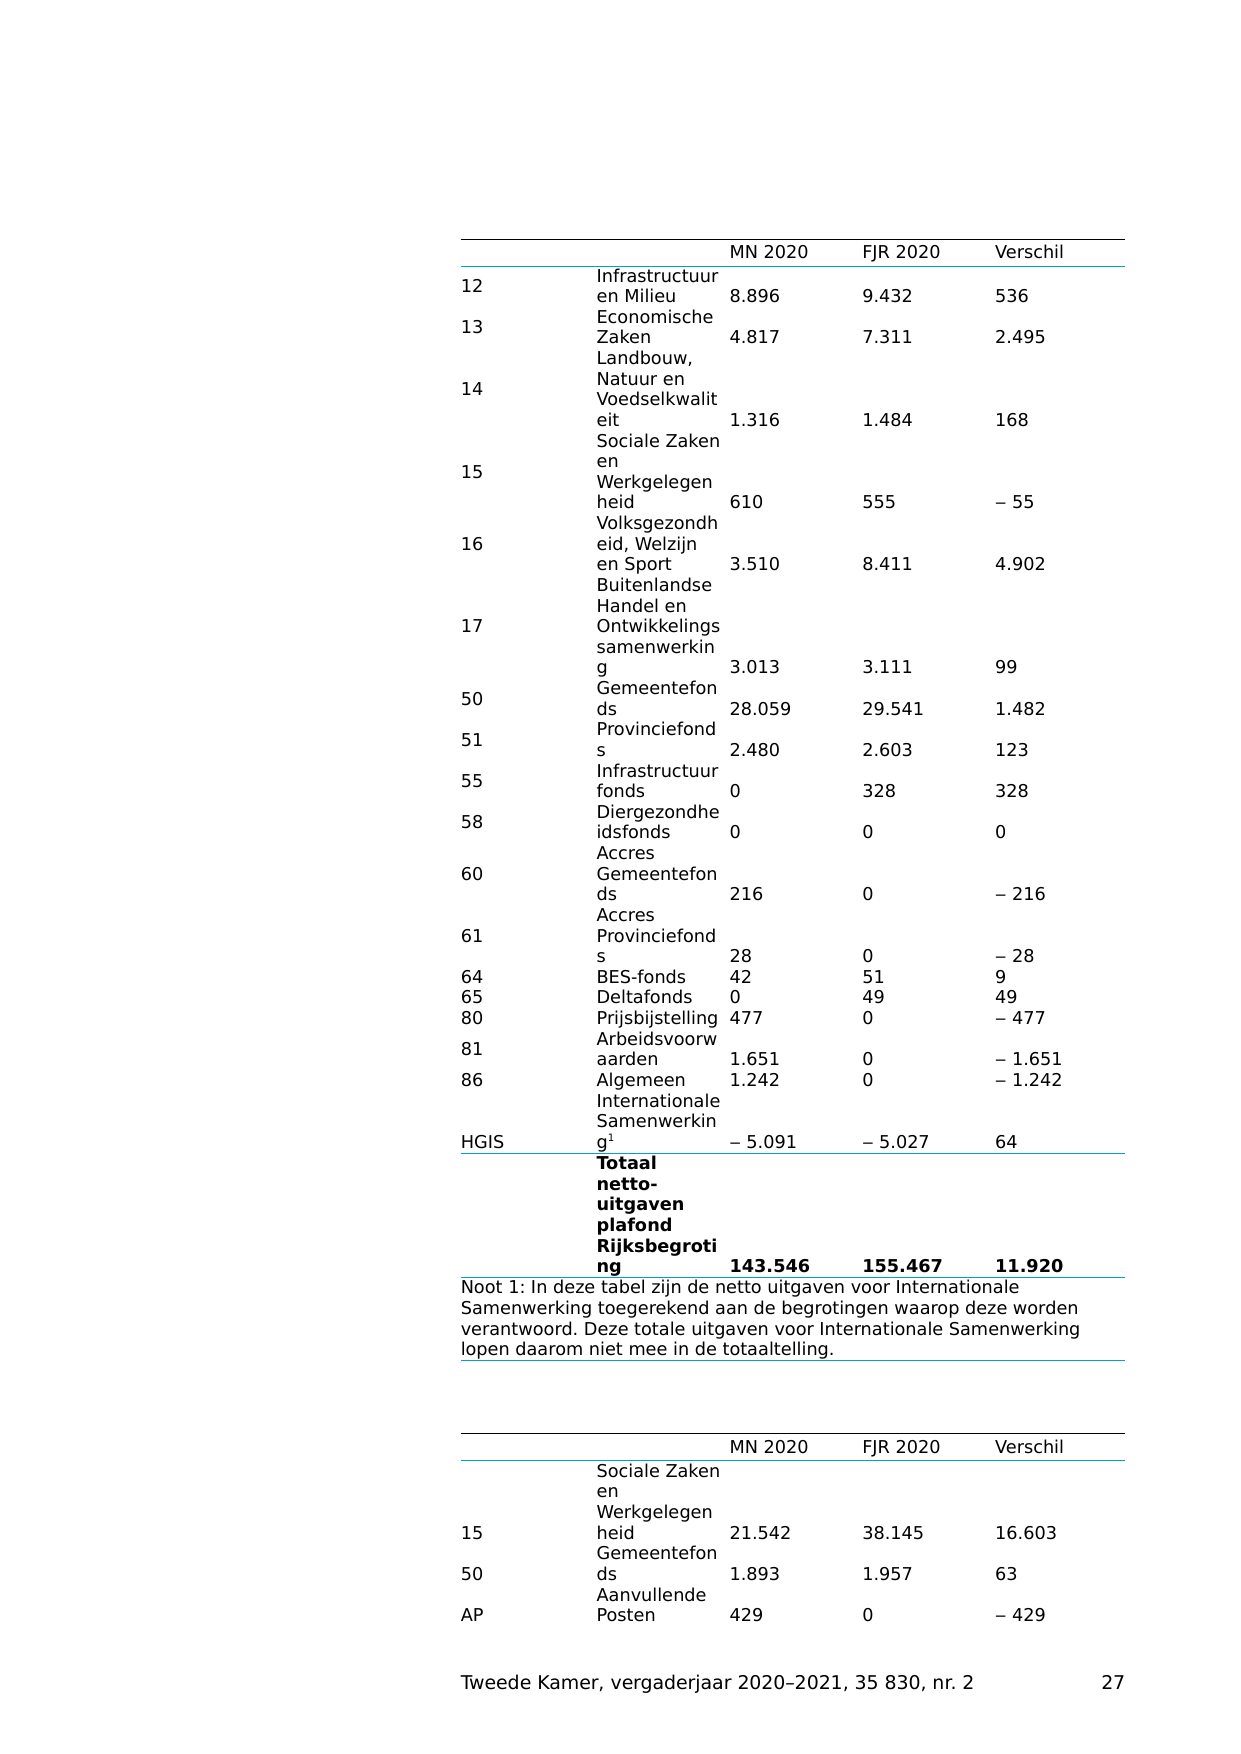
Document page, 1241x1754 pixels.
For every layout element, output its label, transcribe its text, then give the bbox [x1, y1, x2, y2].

table_cell FJR 2020 [859, 1434, 992, 1460]
table_cell Aanvullende Posten [594, 1585, 726, 1626]
table_cell AP [461, 1585, 593, 1626]
table_cell 0 [726, 761, 859, 802]
table_cell FJR 2020 [859, 240, 992, 266]
table_cell 429 [726, 1585, 859, 1626]
table_cell 0 [726, 988, 859, 1008]
table_cell 15 [461, 431, 593, 513]
table_cell ‒ 1.651 [992, 1029, 1125, 1070]
table_cell 9.432 [859, 267, 992, 307]
table_cell MN 2020 [726, 1434, 859, 1460]
table_cell ‒ 28 [992, 905, 1125, 967]
table_cell 4.902 [992, 513, 1125, 575]
table_cell 15 [461, 1461, 593, 1543]
table_cell 1.957 [859, 1543, 992, 1584]
table_cell 0 [859, 802, 992, 843]
table_cell 1.242 [726, 1070, 859, 1091]
table_cell Sociale Zaken en Werkgelegenheid [594, 431, 726, 513]
table_cell 536 [992, 267, 1125, 307]
table_cell 61 [461, 905, 593, 967]
table_cell 17 [461, 575, 593, 678]
table_cell 51 [859, 967, 992, 987]
table_cell Gemeentefonds [594, 1543, 726, 1584]
table_cell 55 [461, 761, 593, 802]
table_cell Economische Zaken [594, 307, 726, 348]
table_cell 0 [859, 905, 992, 967]
table_cell 3.111 [859, 575, 992, 678]
table_cell Arbeidsvoorwaarden [594, 1029, 726, 1070]
table_cell 0 [992, 802, 1125, 843]
table_cell 12 [461, 267, 593, 307]
table_cell Buitenlandse Handel en Ontwikkelingssamenwerking [594, 575, 726, 678]
table_cell 9 [992, 967, 1125, 987]
table_cell 29.541 [859, 678, 992, 719]
table_cell Algemeen [594, 1070, 726, 1091]
table_cell 477 [726, 1008, 859, 1029]
table_cell 0 [859, 1029, 992, 1070]
table_cell 2.480 [726, 719, 859, 761]
table_cell 328 [992, 761, 1125, 802]
table_cell 63 [992, 1543, 1125, 1584]
table_cell ‒ 55 [992, 431, 1125, 513]
table_cell 8.896 [726, 267, 859, 307]
table_cell Noot 1: In deze tabel zijn de netto uitgaven voor Internationale Samenwerking toegerekend aan de begrotingen waarop deze worden verantwoord. Deze totale uitgaven voor Internationale Samenwerking lopen daarom niet mee in de totaaltelling. [461, 1278, 1125, 1360]
table_cell Deltafonds [594, 988, 726, 1008]
table_cell MN 2020 [726, 240, 859, 266]
table_cell 64 [461, 967, 593, 987]
table_cell [461, 1154, 593, 1277]
table_cell 1.893 [726, 1543, 859, 1584]
table_cell 38.145 [859, 1461, 992, 1543]
table_cell 3.510 [726, 513, 859, 575]
table_cell Verschil [992, 240, 1125, 266]
table_cell 81 [461, 1029, 593, 1070]
table_cell 16.603 [992, 1461, 1125, 1543]
table_cell 64 [992, 1091, 1125, 1152]
table_cell ‒ 429 [992, 1585, 1125, 1626]
table_cell 168 [992, 348, 1125, 431]
table_cell 8.411 [859, 513, 992, 575]
table_cell Gemeentefonds [594, 678, 726, 719]
table_cell ‒ 5.027 [859, 1091, 992, 1152]
table_cell 0 [726, 802, 859, 843]
table_cell 60 [461, 843, 593, 905]
table_cell Accres Provinciefonds [594, 905, 726, 967]
table_cell BES-fonds [594, 967, 726, 987]
table_cell Totaal netto-uitgaven plafond Rijksbegroting [594, 1154, 726, 1277]
table_cell ‒ 5.091 [726, 1091, 859, 1152]
table_cell 11.920 [992, 1154, 1125, 1277]
table_header Tabel 4.5 Netto-uitgaven onder plafond Rijksbegroting (in miljoenen euro) [461, 191, 1125, 239]
table_cell 3.013 [726, 575, 859, 678]
table_cell Verschil [992, 1434, 1125, 1460]
table_cell Accres Gemeentefonds [594, 843, 726, 905]
table_cell Volksgezondheid, Welzijn en Sport [594, 513, 726, 575]
table_cell 0 [859, 1008, 992, 1029]
table_cell 1.484 [859, 348, 992, 431]
table_cell 14 [461, 348, 593, 431]
table_cell Prijsbijstelling [594, 1008, 726, 1029]
table_cell 42 [726, 967, 859, 987]
table_cell Landbouw, Natuur en Voedselkwaliteit [594, 348, 726, 431]
table_cell 28.059 [726, 678, 859, 719]
table_cell 49 [859, 988, 992, 1008]
table_cell 555 [859, 431, 992, 513]
table_cell 0 [859, 843, 992, 905]
table_cell 21.542 [726, 1461, 859, 1543]
table_cell Internationale Samenwerking1 [594, 1091, 726, 1152]
table_cell 49 [992, 988, 1125, 1008]
table_cell 123 [992, 719, 1125, 761]
table_cell 216 [726, 843, 859, 905]
table_cell 65 [461, 988, 593, 1008]
table_header Tabel 4.6 Netto-uitgaven onder plafond Sociale Zekerheid (in miljoenen euro) [461, 1385, 1125, 1433]
table_cell 610 [726, 431, 859, 513]
table_cell 99 [992, 575, 1125, 678]
table_cell 80 [461, 1008, 593, 1029]
table_cell [594, 1434, 726, 1460]
table_cell Infrastructuurfonds [594, 761, 726, 802]
table_cell 58 [461, 802, 593, 843]
table_cell 13 [461, 307, 593, 348]
table_cell 7.311 [859, 307, 992, 348]
table_cell Infrastructuur en Milieu [594, 267, 726, 307]
table_cell [461, 1434, 593, 1460]
table_cell 28 [726, 905, 859, 967]
table_cell 0 [859, 1070, 992, 1091]
table_cell 1.651 [726, 1029, 859, 1070]
table_cell 143.546 [726, 1154, 859, 1277]
table_cell 50 [461, 1543, 593, 1584]
table_cell 4.817 [726, 307, 859, 348]
table_cell Sociale Zaken en Werkgelegenheid [594, 1461, 726, 1543]
table_cell 155.467 [859, 1154, 992, 1277]
table_cell Diergezondheidsfonds [594, 802, 726, 843]
table_cell 328 [859, 761, 992, 802]
table_cell 1.482 [992, 678, 1125, 719]
table_cell HGIS [461, 1091, 593, 1152]
table_cell 0 [859, 1585, 992, 1626]
table_cell ‒ 1.242 [992, 1070, 1125, 1091]
table_cell 50 [461, 678, 593, 719]
table_cell 86 [461, 1070, 593, 1091]
table_cell 51 [461, 719, 593, 761]
table_cell 2.603 [859, 719, 992, 761]
table_cell [594, 240, 726, 266]
table_cell ‒ 216 [992, 843, 1125, 905]
table_cell ‒ 477 [992, 1008, 1125, 1029]
table_cell [461, 240, 593, 266]
table_cell 16 [461, 513, 593, 575]
table_cell Provinciefonds [594, 719, 726, 761]
table_cell 1.316 [726, 348, 859, 431]
table_cell 2.495 [992, 307, 1125, 348]
